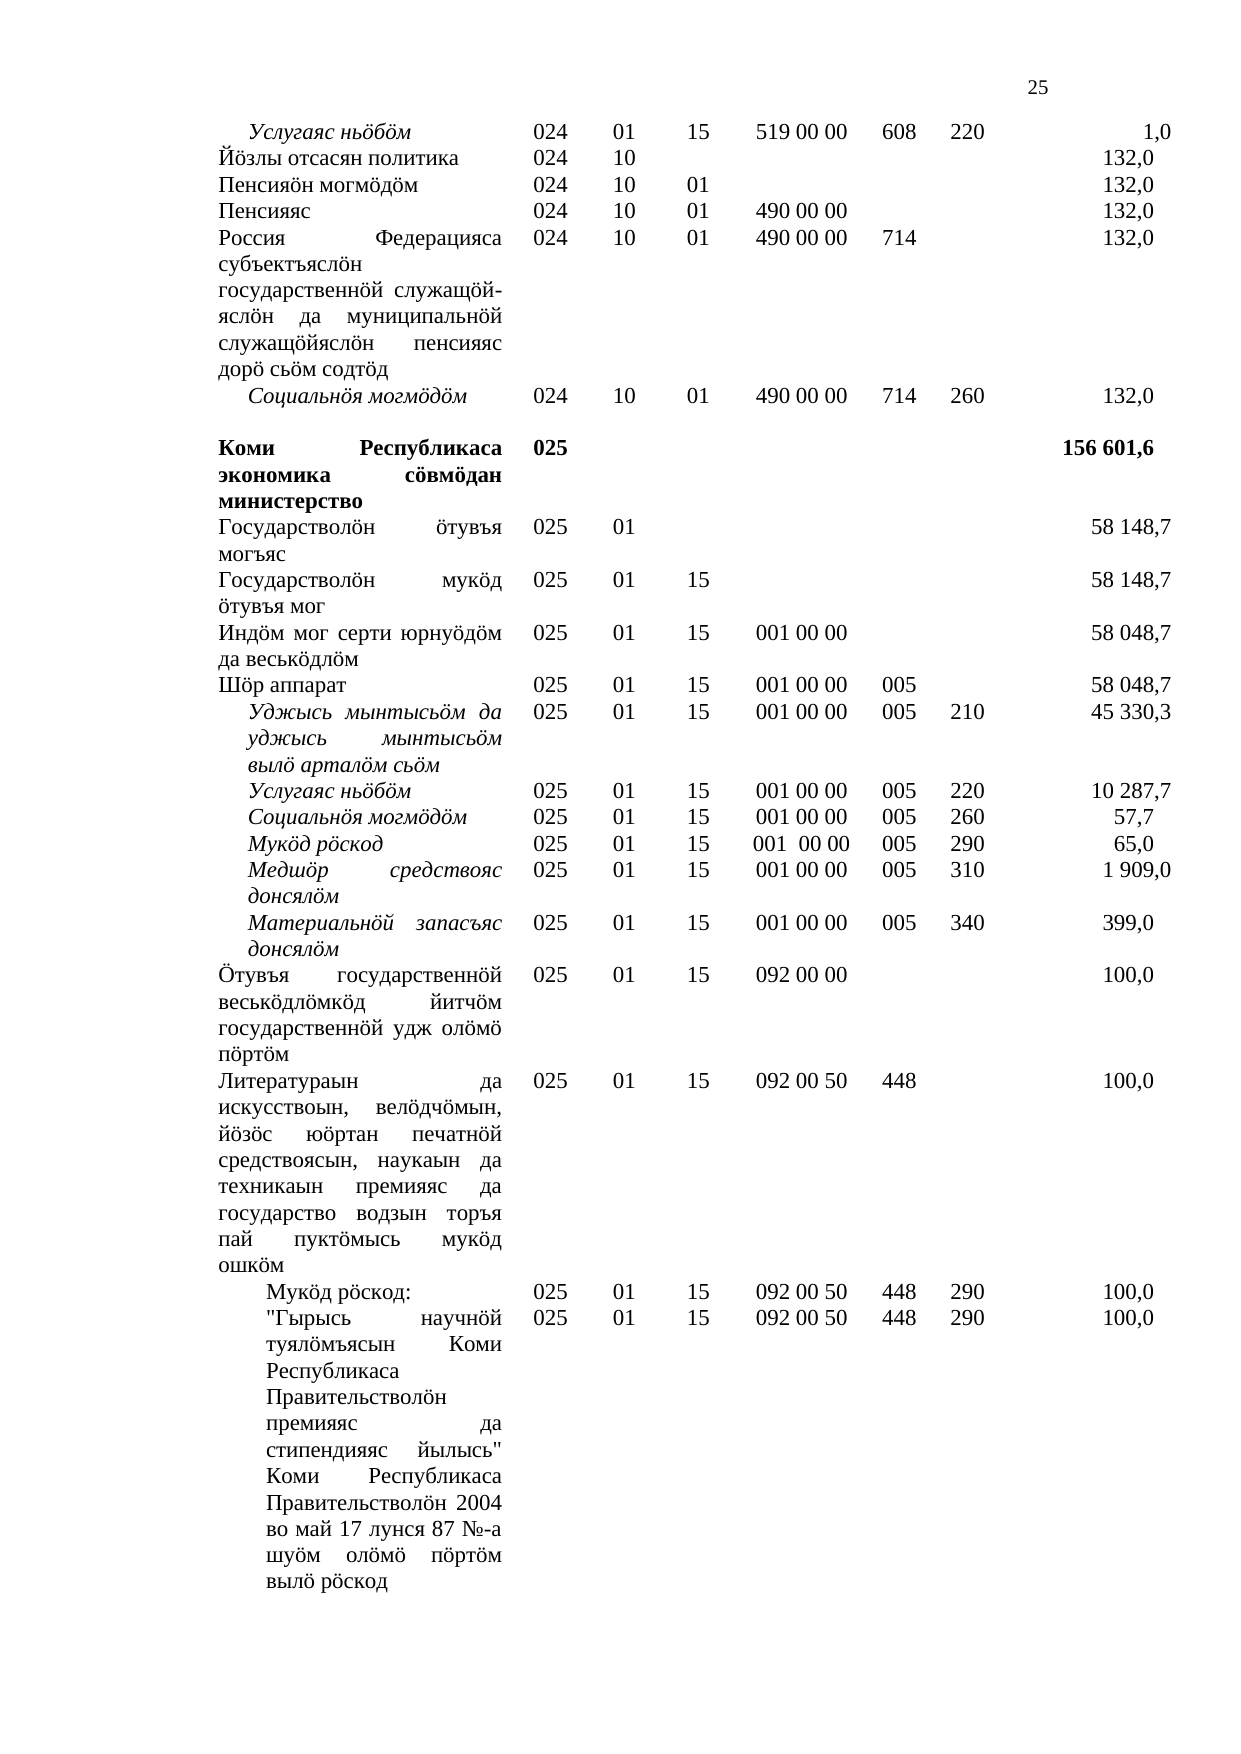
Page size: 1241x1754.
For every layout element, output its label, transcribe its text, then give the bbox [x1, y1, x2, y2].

table_cell 15 [661, 672, 735, 698]
table_cell 399,0 [1004, 909, 1182, 961]
table_cell 132,0 [1004, 382, 1182, 408]
table_cell 490 00 00 [735, 197, 868, 223]
table_cell 092 00 00 [735, 961, 868, 1067]
table_cell [930, 566, 1004, 619]
table_cell 025 [513, 619, 587, 672]
table_cell 714 [868, 224, 930, 382]
table_cell 01 [587, 566, 661, 619]
table_cell 01 [661, 171, 735, 197]
table_cell 15 [661, 803, 735, 830]
table_cell Коми Республикаса экономика сöвмöдан министерство [207, 434, 513, 513]
table_cell 15 [661, 118, 735, 144]
table_cell 024 [513, 145, 587, 171]
table_cell 220 [930, 118, 1004, 144]
table_cell 01 [661, 197, 735, 223]
table_cell 10 [587, 171, 661, 197]
table_cell [1183, 197, 1227, 223]
table_cell Россия Федерацияса субъектъяслöн государственнöй служащöй­ясл­öн да муниципаль­нöй служа­щöй­яслöн пенсияяс дорö сьöм содтöд [207, 224, 513, 382]
table_cell [1183, 777, 1227, 803]
table_cell 001 00 00 [735, 803, 868, 830]
table_cell 001 00 00 [735, 619, 868, 672]
table_cell [868, 514, 930, 566]
table_cell [661, 408, 735, 434]
table_cell [868, 434, 930, 513]
table_cell 01 [587, 672, 661, 698]
table_cell 01 [587, 698, 661, 777]
table_cell 15 [661, 961, 735, 1067]
table_cell 025 [513, 777, 587, 803]
table_cell Государстволöн öтувъя могъяс [207, 514, 513, 566]
table_cell 1,0 [1004, 118, 1182, 144]
table_cell [930, 197, 1004, 223]
table_cell Пенсияяс [207, 197, 513, 223]
table_cell 024 [513, 224, 587, 382]
table_cell Шöр аппарат [207, 672, 513, 698]
table_cell 025 [513, 803, 587, 830]
table_cell 01 [661, 382, 735, 408]
table_cell 100,0 [1004, 961, 1182, 1067]
table_cell Услугаяс ньöбöм [207, 777, 513, 803]
table_cell 290 [930, 1278, 1004, 1304]
table_cell [661, 145, 735, 171]
table_cell 01 [587, 777, 661, 803]
table_cell [1183, 224, 1227, 382]
table_cell [930, 1067, 1004, 1278]
table_cell 15 [661, 856, 735, 909]
table_cell [1183, 408, 1227, 434]
table_cell [1183, 514, 1227, 566]
table_cell 025 [513, 672, 587, 698]
table_cell [1183, 961, 1227, 1067]
table_cell Мукöд рöскод [207, 830, 513, 856]
table_cell 024 [513, 118, 587, 144]
table_cell [930, 171, 1004, 197]
table_cell 15 [661, 566, 735, 619]
table_cell [868, 961, 930, 1067]
table_cell 005 [868, 698, 930, 777]
table_cell [1183, 1278, 1227, 1304]
table_cell [1183, 830, 1227, 856]
table_cell [1183, 145, 1227, 171]
table_cell 10 287,7 [1004, 777, 1182, 803]
table_cell [930, 434, 1004, 513]
table_cell 290 [930, 1304, 1004, 1594]
table_cell 024 [513, 197, 587, 223]
table_cell 001 00 00 [735, 777, 868, 803]
table_cell 025 [513, 514, 587, 566]
table_cell 58 048,7 [1004, 619, 1182, 672]
table_cell 025 [513, 566, 587, 619]
table_cell 132,0 [1004, 171, 1182, 197]
table_cell 001 00 00 [735, 672, 868, 698]
table_cell 10 [587, 224, 661, 382]
table_cell Мукöд рöскод: [207, 1278, 513, 1304]
table_cell 01 [587, 856, 661, 909]
table_cell 132,0 [1004, 145, 1182, 171]
table_cell 448 [868, 1304, 930, 1594]
table_cell 100,0 [1004, 1067, 1182, 1278]
table_cell Материальнöй запасъяс донсялöм [207, 909, 513, 961]
table_cell [930, 514, 1004, 566]
table_cell [1183, 698, 1227, 777]
table_cell 01 [661, 224, 735, 382]
table_cell [1183, 382, 1227, 408]
table_cell 001 00 00 [735, 698, 868, 777]
table_cell 340 [930, 909, 1004, 961]
table_cell 15 [661, 698, 735, 777]
table_cell [1183, 118, 1227, 144]
table_cell 1 909,0 [1004, 856, 1182, 909]
table_cell 005 [868, 856, 930, 909]
table_cell 100,0 [1004, 1304, 1182, 1594]
table_cell [735, 171, 868, 197]
table_cell [1183, 856, 1227, 909]
table_cell 005 [868, 777, 930, 803]
table_cell 01 [587, 830, 661, 856]
table_cell [930, 145, 1004, 171]
table_cell 58 148,7 [1004, 514, 1182, 566]
table_cell 01 [587, 909, 661, 961]
table_cell [1183, 566, 1227, 619]
table_cell [1183, 619, 1227, 672]
table_cell [930, 224, 1004, 382]
table_cell 025 [513, 1278, 587, 1304]
table_cell 156 601,6 [1004, 434, 1182, 513]
table_cell 58 148,7 [1004, 566, 1182, 619]
table_cell Социальнöя могмöдöм [207, 803, 513, 830]
table_cell 005 [868, 830, 930, 856]
table_cell [868, 197, 930, 223]
table_cell 10 [587, 145, 661, 171]
table_cell 448 [868, 1278, 930, 1304]
table_cell [1183, 803, 1227, 830]
table_cell 260 [930, 803, 1004, 830]
table_cell 01 [587, 1278, 661, 1304]
table_cell 15 [661, 830, 735, 856]
table_cell 132,0 [1004, 224, 1182, 382]
table_cell 025 [513, 698, 587, 777]
table_cell Индöм мог серти юрнуöдöм да веськöдлöм [207, 619, 513, 672]
table_cell 01 [587, 514, 661, 566]
table_cell 005 [868, 803, 930, 830]
table_cell [868, 408, 930, 434]
table_cell [661, 514, 735, 566]
table_cell Услугаяс ньöбöм [207, 118, 513, 144]
table_cell 092 00 50 [735, 1304, 868, 1594]
table_cell 58 048,7 [1004, 672, 1182, 698]
table_cell [868, 619, 930, 672]
table_cell 025 [513, 961, 587, 1067]
table_cell 025 [513, 434, 587, 513]
table_cell [868, 566, 930, 619]
table_cell [735, 514, 868, 566]
table_cell [735, 145, 868, 171]
table_cell 132,0 [1004, 197, 1182, 223]
table_cell 15 [661, 1278, 735, 1304]
table_cell Йöзлы отсасян политика [207, 145, 513, 171]
table_cell 15 [661, 909, 735, 961]
table_cell 310 [930, 856, 1004, 909]
table_cell Литератураын да искусствоын, велöдчöмын, йöзöс юöртан печатнöй средствоясын, наукаын да техникаын премияяс да государство водзын торъя пай пуктöмысь мукöд ошкöм [207, 1067, 513, 1278]
table_cell 15 [661, 777, 735, 803]
table_cell 001 00 00 [735, 909, 868, 961]
table_cell 024 [513, 382, 587, 408]
table_cell 15 [661, 1067, 735, 1278]
table_cell 01 [587, 1304, 661, 1594]
table_cell [513, 408, 587, 434]
table_cell [735, 566, 868, 619]
table_cell [868, 171, 930, 197]
table_cell 001 00 00 [735, 830, 868, 856]
table_cell 210 [930, 698, 1004, 777]
table_cell 100,0 [1004, 1278, 1182, 1304]
table_cell [930, 619, 1004, 672]
table_cell 220 [930, 777, 1004, 803]
table_cell 45 330,3 [1004, 698, 1182, 777]
table_cell [930, 408, 1004, 434]
table_cell [930, 961, 1004, 1067]
table_cell [868, 145, 930, 171]
table_cell [1004, 408, 1182, 434]
table_cell 15 [661, 1304, 735, 1594]
table_cell 025 [513, 856, 587, 909]
table_cell 490 00 00 [735, 224, 868, 382]
table_cell 024 [513, 171, 587, 197]
table_cell [587, 408, 661, 434]
table_cell 260 [930, 382, 1004, 408]
table_cell 490 00 00 [735, 382, 868, 408]
table_cell Пенсияöн могмöдöм [207, 171, 513, 197]
table_cell 001 00 00 [735, 856, 868, 909]
table_cell 025 [513, 909, 587, 961]
table_cell [1183, 672, 1227, 698]
table_cell 57,7 [1004, 803, 1182, 830]
table_cell 092 00 50 [735, 1067, 868, 1278]
table_cell [1183, 434, 1227, 513]
table_cell [735, 408, 868, 434]
table_cell 65,0 [1004, 830, 1182, 856]
table_cell 01 [587, 803, 661, 830]
table_cell 01 [587, 961, 661, 1067]
table_cell 005 [868, 909, 930, 961]
table_cell [1183, 1067, 1227, 1278]
table_cell 01 [587, 619, 661, 672]
table_cell 290 [930, 830, 1004, 856]
table_cell [587, 434, 661, 513]
table_cell 025 [513, 1304, 587, 1594]
table_cell [207, 408, 513, 434]
table_cell 714 [868, 382, 930, 408]
table_cell 01 [587, 1067, 661, 1278]
table_cell Социальнöя могмöдöм [207, 382, 513, 408]
table_cell 025 [513, 1067, 587, 1278]
table_cell [735, 434, 868, 513]
table_cell 448 [868, 1067, 930, 1278]
table_cell 15 [661, 619, 735, 672]
table_cell Уджысь мынтысьöм да уджысь мынтысьöм вылö арталöм сьöм [207, 698, 513, 777]
table_cell [661, 434, 735, 513]
table_cell [1183, 1304, 1227, 1594]
table_cell [1183, 909, 1227, 961]
table_cell Öтувъя государственнöй веськöдлöмкöд йитчöм государственнöй удж олöмö пöртöм [207, 961, 513, 1067]
table_cell [1183, 171, 1227, 197]
table_cell Государстволöн мукöд öтувъя мог [207, 566, 513, 619]
table_cell [930, 672, 1004, 698]
table_cell 10 [587, 382, 661, 408]
table_cell 005 [868, 672, 930, 698]
table_cell "Гырысь научнöй туялöмъясын Коми Республикаса Правительстволöн премияяс да стипендияяс йылысь" Коми Республикаса Правительстволöн 2004 во май 17 лунся 87 №-а шуöм олöмö пöртöм вылö рöскод [207, 1304, 513, 1594]
table_cell 025 [513, 830, 587, 856]
table_cell 10 [587, 197, 661, 223]
table_cell 519 00 00 [735, 118, 868, 144]
table_cell Медшöр средствояс донсялöм [207, 856, 513, 909]
table_cell 608 [868, 118, 930, 144]
table_cell 01 [587, 118, 661, 144]
table_cell 092 00 50 [735, 1278, 868, 1304]
